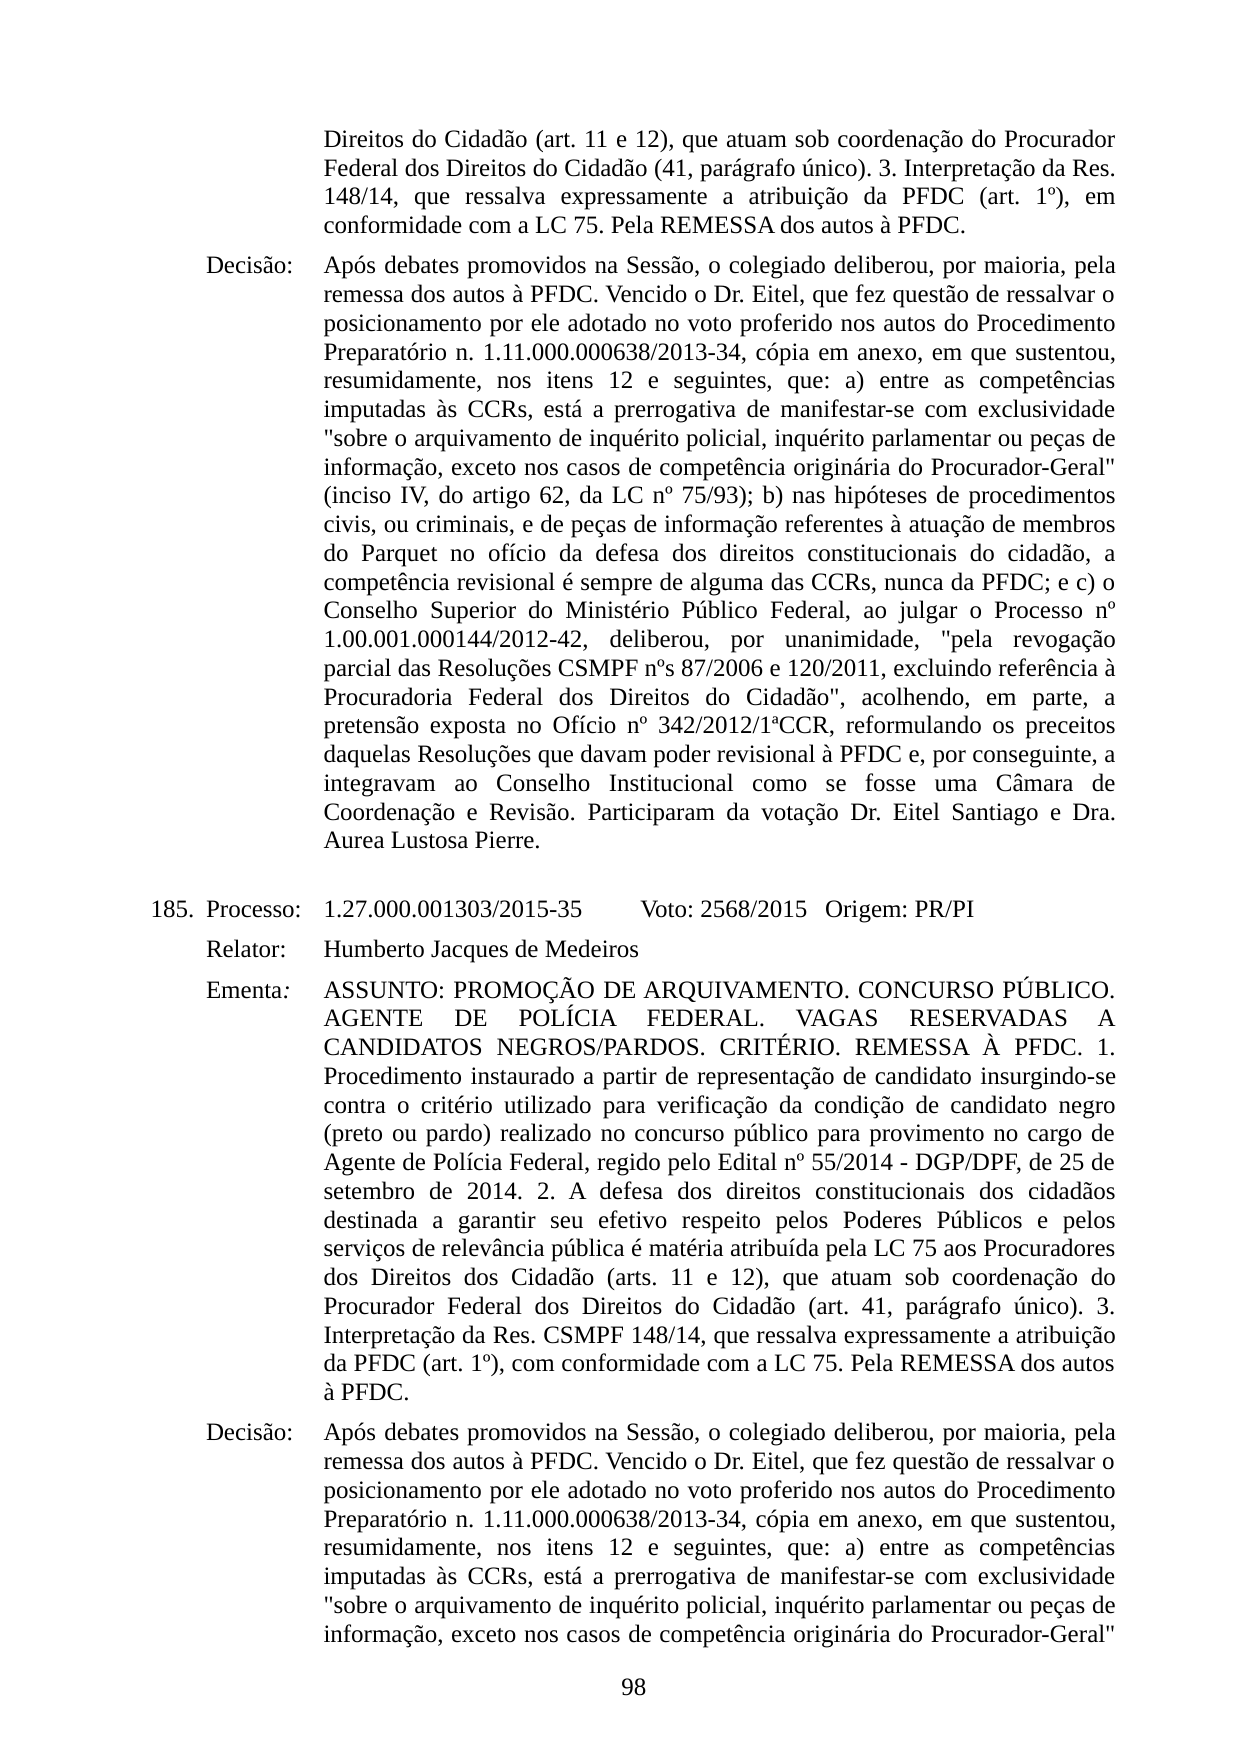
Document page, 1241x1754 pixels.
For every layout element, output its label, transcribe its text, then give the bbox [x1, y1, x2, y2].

table_cell Ementa: [200, 969, 318, 1412]
table_cell [145, 969, 200, 1412]
table_header Processo: [200, 889, 318, 929]
table_cell [145, 118, 200, 244]
table_cell Humberto Jacques de Medeiros [318, 929, 1122, 969]
table_cell [145, 929, 200, 969]
table_cell Após debates promovidos na Sessão, o colegiado deliberou, por maioria, pela remessa dos autos à PFDC. Vencido o Dr. Eitel, que fez questão de ressalvar o posicionamento por ele adotado no voto proferido nos autos do Procedimento Preparatório n. 1.11.000.000638/2013-34, cópia em anexo, em que sustentou, resumidamente, nos itens 12 e seguintes, que: a) entre as competências imputadas às CCRs, está a prerrogativa de manifestar-se com exclusividade "sobre o arquivamento de inquérito policial, inquérito parlamentar ou peças de informação, exceto nos casos de competência originária do Procurador-Geral" (inciso IV, do artigo 62, da LC nº 75/93); b) nas hipóteses de procedimentos civis, ou criminais, e de peças de informação referentes à atuação de membros do Parquet no ofício da defesa dos direitos constitucionais do cidadão, a competência revisional é sempre de alguma das CCRs, nunca da PFDC; e c) o Conselho Superior do Ministério Público Federal, ao julgar o Processo nº 1.00.001.000144/2012-42, deliberou, por unanimidade, "pela revogação parcial das Resoluções CSMPF nºs 87/2006 e 120/2011, excluindo referência à Procuradoria Federal dos Direitos do Cidadão", acolhendo, em parte, a pretensão exposta no Ofício nº 342/2012/1ªCCR, reformulando os preceitos daquelas Resoluções que davam poder revisional à PFDC e, por conseguinte, a integravam ao Conselho Institucional como se fosse uma Câmara de Coordenação e Revisão. Participaram da votação Dr. Eitel Santiago e Dra. Aurea Lustosa Pierre. [318, 245, 1122, 860]
table_cell Relator: [200, 929, 318, 969]
table_cell ASSUNTO: PROMOÇÃO DE ARQUIVAMENTO. CONCURSO PÚBLICO. AGENTE DE POLÍCIA FEDERAL. VAGAS RESERVADAS A CANDIDATOS NEGROS/PARDOS. CRITÉRIO. REMESSA À PFDC. 1. Procedimento instaurado a partir de representação de candidato insurgindo-se contra o critério utilizado para verificação da condição de candidato negro (preto ou pardo) realizado no concurso público para provimento no cargo de Agente de Polícia Federal, regido pelo Edital nº 55/2014 - DGP/DPF, de 25 de setembro de 2014. 2. A defesa dos direitos constitucionais dos cidadãos destinada a garantir seu efetivo respeito pelos Poderes Públicos e pelos serviços de relevância pública é matéria atribuída pela LC 75 aos Procuradores dos Direitos dos Cidadão (arts. 11 e 12), que atuam sob coordenação do Procurador Federal dos Direitos do Cidadão (art. 41, parágrafo único). 3. Interpretação da Res. CSMPF 148/14, que ressalva expressamente a atribuição da PFDC (art. 1º), com conformidade com a LC 75. Pela REMESSA dos autos à PFDC. [318, 969, 1122, 1412]
table_cell [200, 118, 318, 244]
table_cell Decisão: [200, 1412, 318, 1653]
table_header 1.27.000.001303/2015-35 [318, 889, 634, 929]
table_cell Após debates promovidos na Sessão, o colegiado deliberou, por maioria, pela remessa dos autos à PFDC. Vencido o Dr. Eitel, que fez questão de ressalvar o posicionamento por ele adotado no voto proferido nos autos do Procedimento Preparatório n. 1.11.000.000638/2013-34, cópia em anexo, em que sustentou, resumidamente, nos itens 12 e seguintes, que: a) entre as competências imputadas às CCRs, está a prerrogativa de manifestar-se com exclusividade "sobre o arquivamento de inquérito policial, inquérito parlamentar ou peças de informação, exceto nos casos de competência originária do Procurador-Geral" [318, 1412, 1122, 1653]
table_cell Decisão: [200, 245, 318, 860]
table_cell [145, 1412, 200, 1653]
table_cell [145, 245, 200, 860]
table_header Origem: PR/PI [819, 889, 1122, 929]
table_header Voto: 2568/2015 [635, 889, 819, 929]
table_header 185. [145, 889, 200, 929]
table_cell Direitos do Cidadão (art. 11 e 12), que atuam sob coordenação do Procurador Federal dos Direitos do Cidadão (41, parágrafo único). 3. Interpretação da Res. 148/14, que ressalva expressamente a atribuição da PFDC (art. 1º), em conformidade com a LC 75. Pela REMESSA dos autos à PFDC. [318, 118, 1122, 244]
